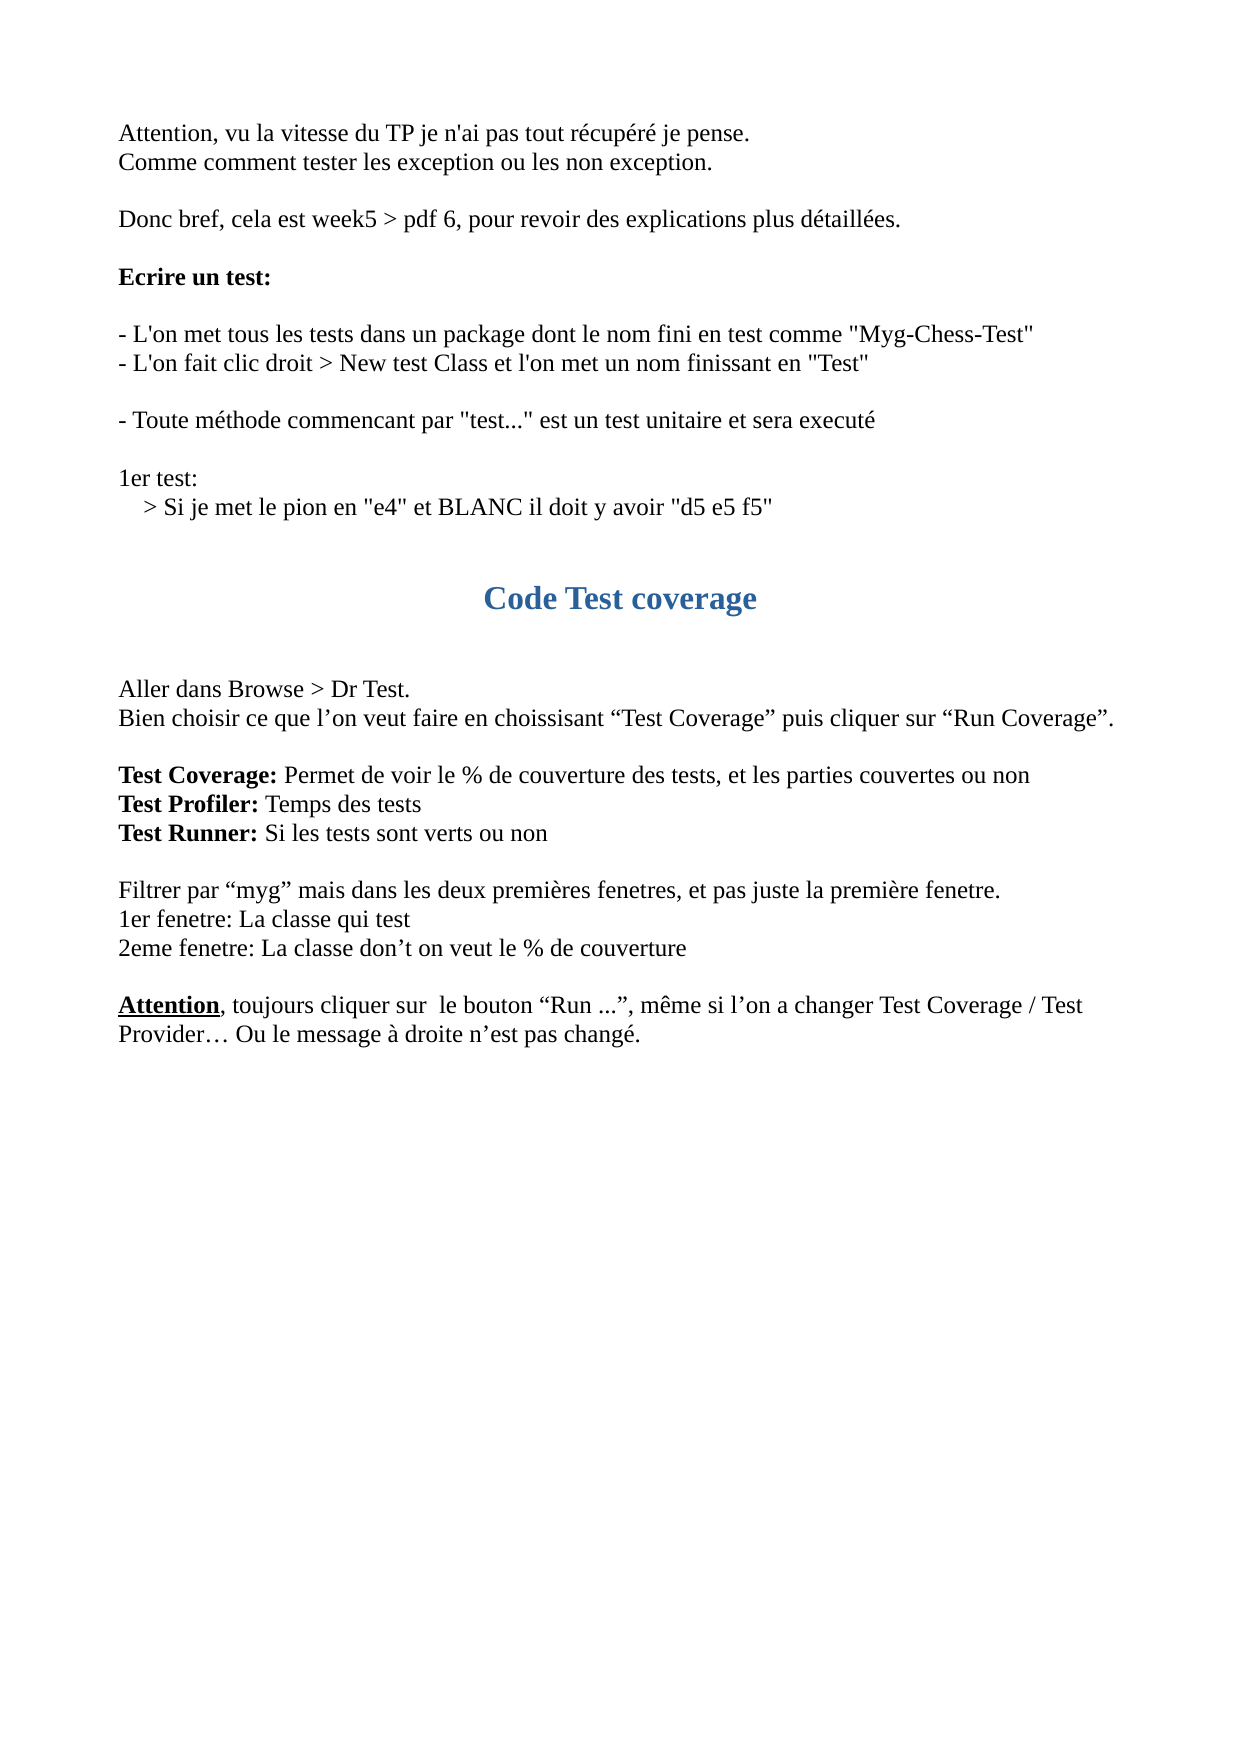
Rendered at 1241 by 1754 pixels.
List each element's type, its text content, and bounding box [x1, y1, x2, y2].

text - L'on met tous les tests dans un package dont le nom fini en test comme "Myg-Chess-Test" [118, 319, 1122, 348]
text - Toute méthode commencant par "test..." est un test unitaire et sera executé [118, 406, 1122, 434]
text Donc bref, cela est week5 > pdf 6, pour revoir des explications plus détaillées. [118, 204, 1122, 233]
text 2eme fenetre: La classe don’t on veut le % de couverture [118, 933, 1122, 961]
text Bien choisir ce que l’on veut faire en choissisant “Test Coverage” puis cliquer sur “Run Coverage”. [118, 703, 1122, 731]
text Attention, vu la vitesse du TP je n'ai pas tout récupéré je pense. [118, 118, 1122, 147]
text Comme comment tester les exception ou les non exception. [118, 147, 1122, 176]
text Code Test coverage [118, 578, 1122, 616]
text 1er test: [118, 463, 1122, 492]
text Test Profiler: Temps des tests [118, 789, 1122, 818]
text Ecrire un test: [118, 262, 1122, 291]
text Aller dans Browse > Dr Test. [118, 674, 1122, 703]
text 1er fenetre: La classe qui test [118, 904, 1122, 933]
text Test Coverage: Permet de voir le % de couverture des tests, et les parties couvertes ou non [118, 760, 1122, 789]
text - L'on fait clic droit > New test Class et l'on met un nom finissant en "Test" [118, 348, 1122, 377]
text > Si je met le pion en "e4" et BLANC il doit y avoir "d5 e5 f5" [118, 492, 1122, 521]
text Attention, toujours cliquer sur le bouton “Run ...”, même si l’on a changer Test Coverage / Test Provider… Ou le message à droite n’est pas changé. [118, 990, 1122, 1048]
text Filtrer par “myg” mais dans les deux premières fenetres, et pas juste la première fenetre. [118, 875, 1122, 904]
text Test Runner: Si les tests sont verts ou non [118, 818, 1122, 846]
